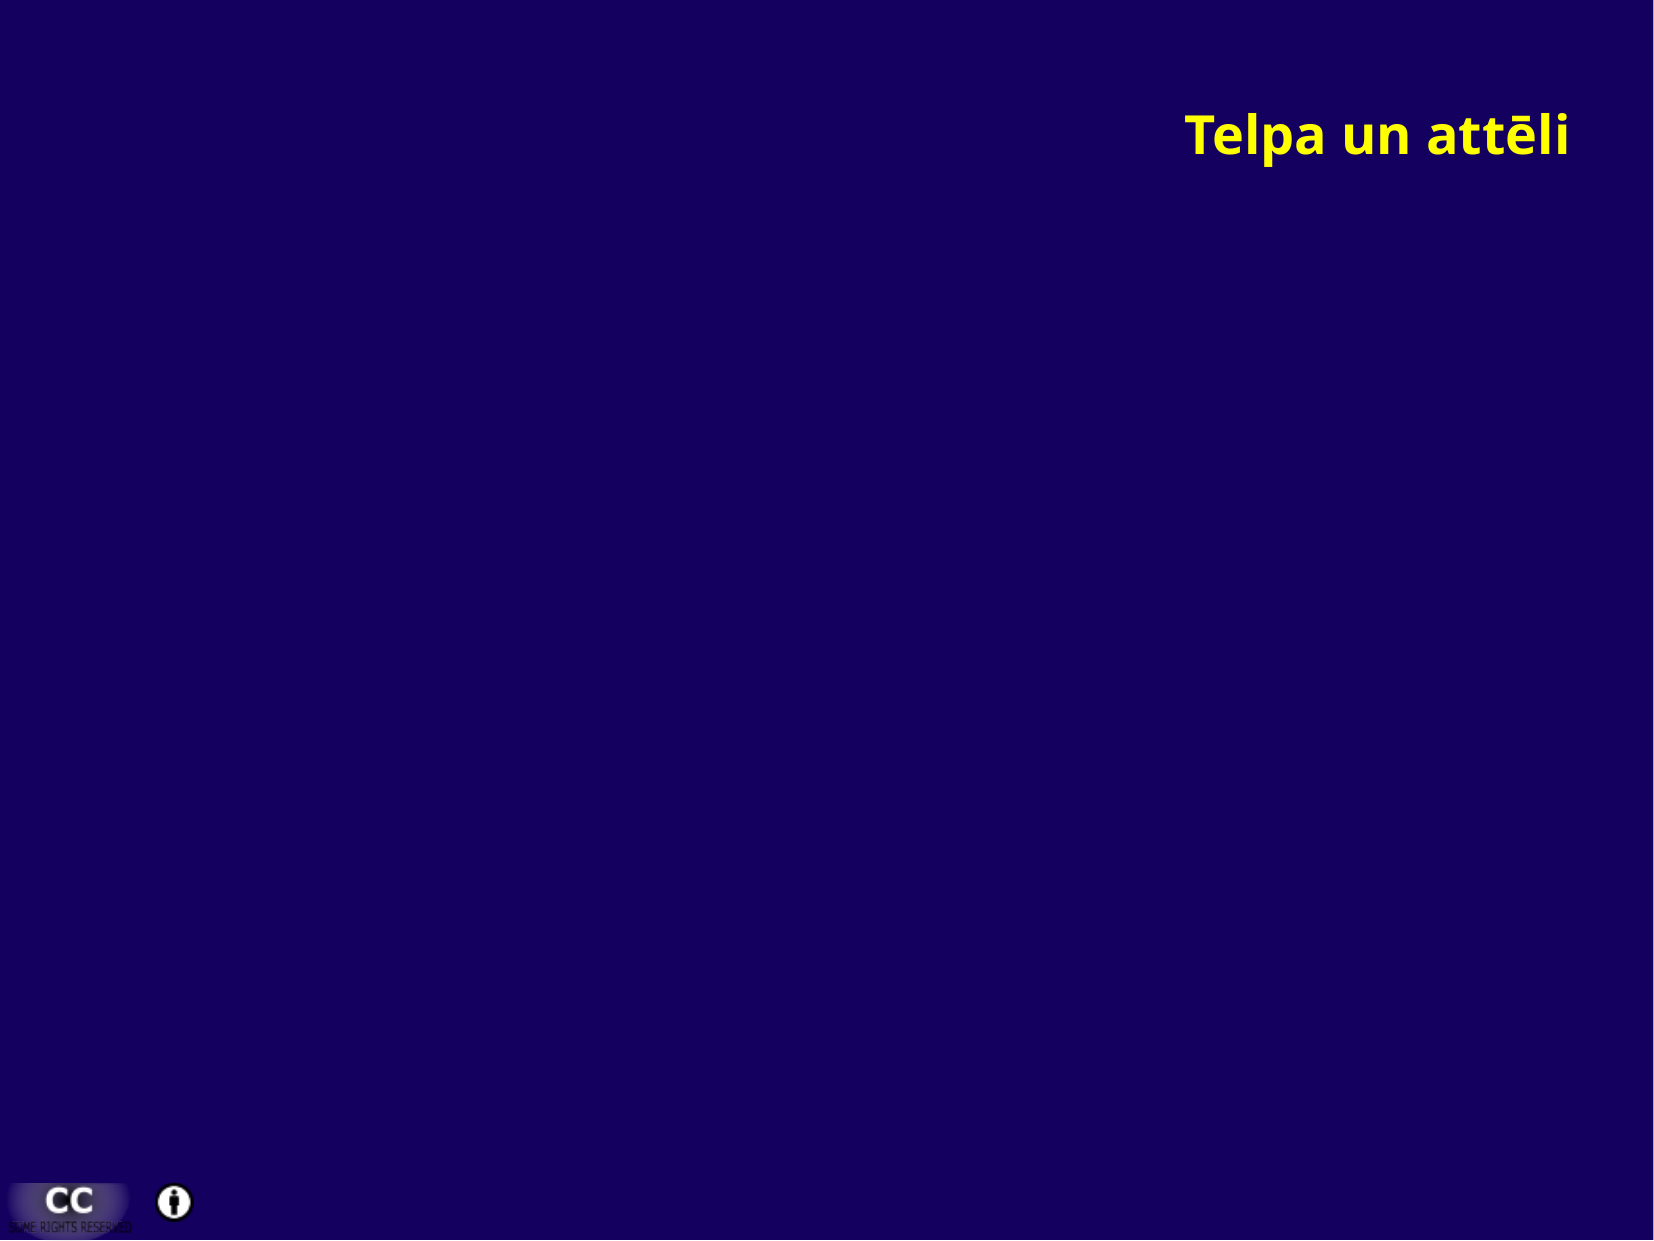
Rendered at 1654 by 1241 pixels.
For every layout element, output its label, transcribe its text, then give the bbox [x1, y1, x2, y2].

title Telpa un attēli [82, 96, 1571, 331]
picture [155, 1183, 194, 1222]
picture [0, 1183, 141, 1241]
